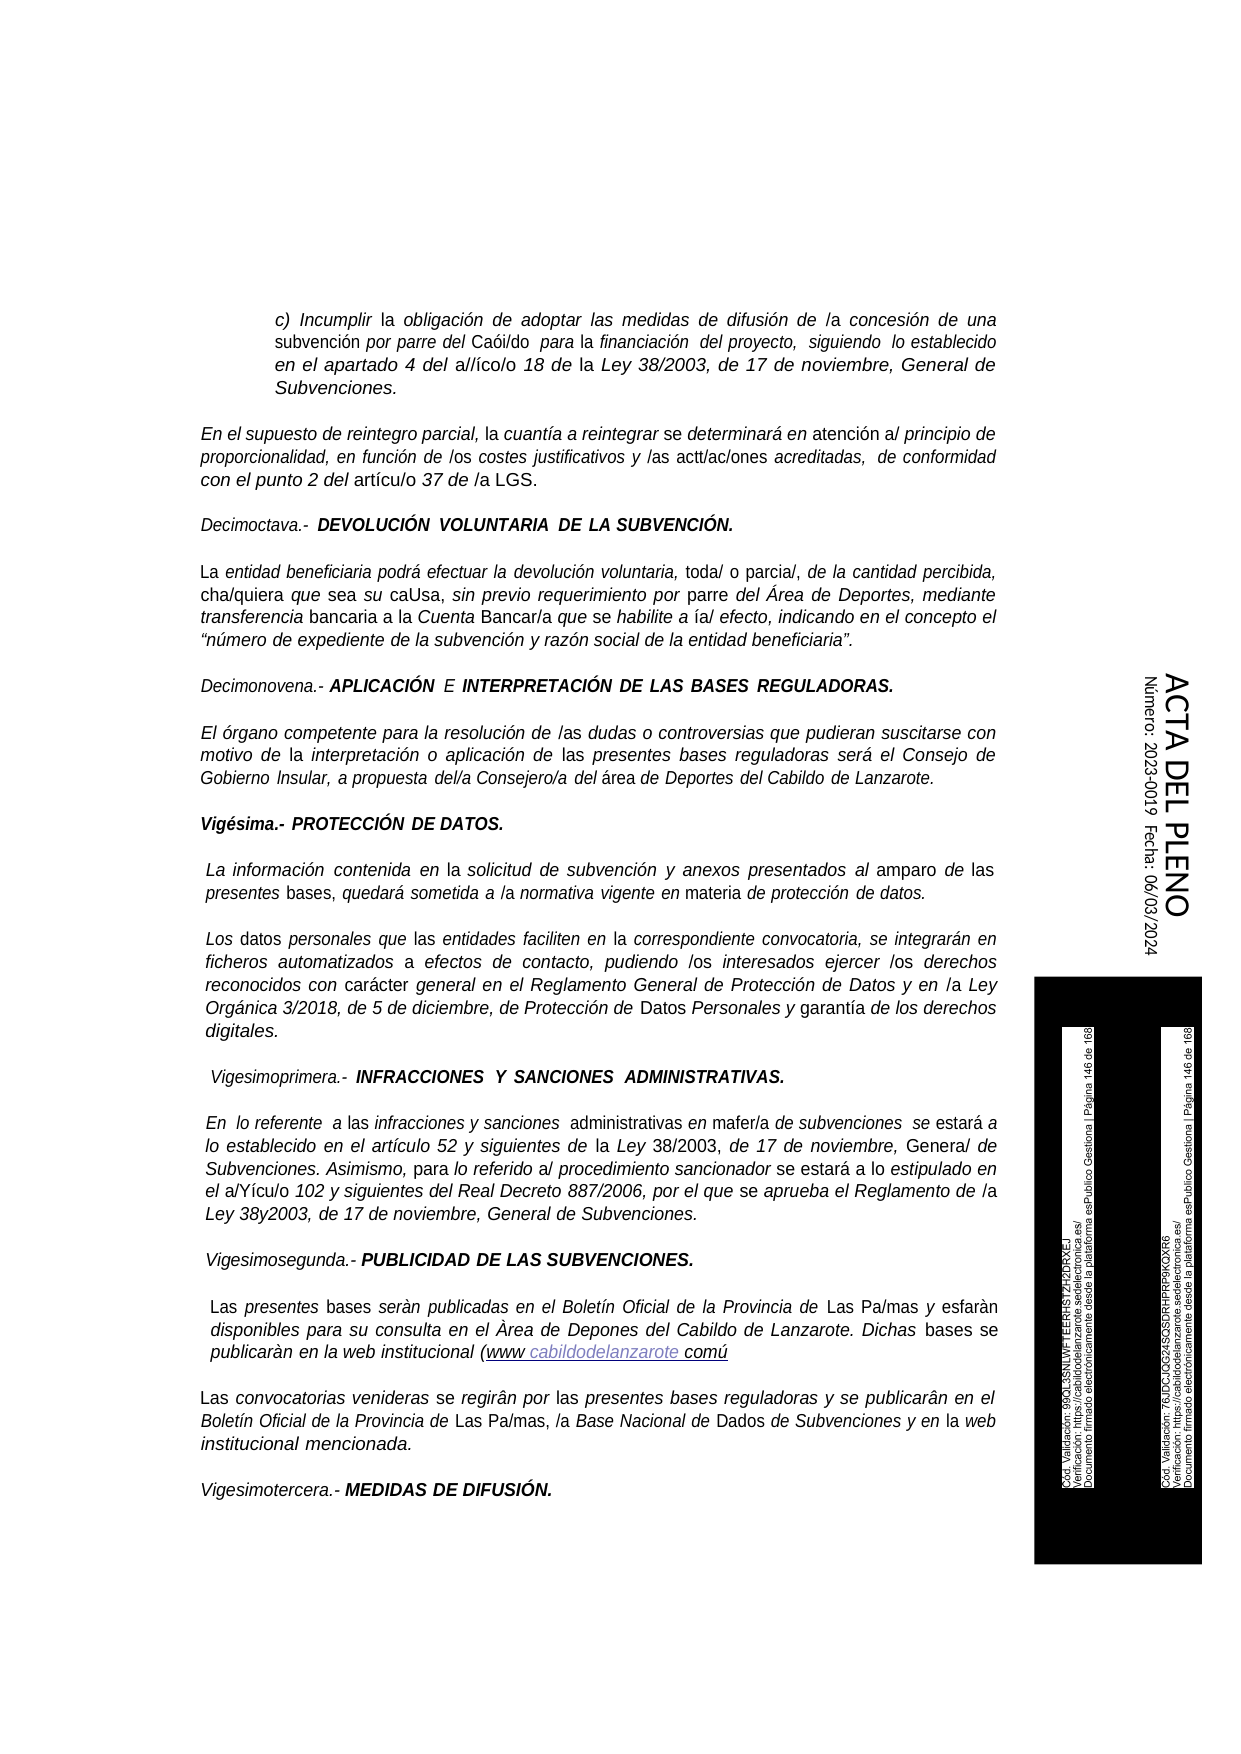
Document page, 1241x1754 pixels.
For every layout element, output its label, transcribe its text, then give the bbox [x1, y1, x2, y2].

text Vigesimoprimera.- INFRACCIONES Y SANCIONES ADMINISTRATIVAS. [210, 1066, 1205, 1087]
text Vigesimotercera.- MEDIDAS DE DIFUSIÓN. [200, 1479, 1205, 1501]
text La información contenida en la solicitud de subvención y anexos presentados al amparo de las [206, 859, 1142, 881]
text Vigesimosegunda.- PUBLICIDAD DE LAS SUBVENCIONES. [205, 1249, 1205, 1271]
text Las convocatorias venideras se regirân por las presentes bases reguladoras y se publicarân en el Boletín Oficial de la Provincia de Las Pa/mas, /a Base Nacional de Dados de Subvenciones y en la web institucional mencionada. [200, 1387, 996, 1455]
text Decimonovena.- APLICACIÓN E INTERPRETACIÓN DE LAS BASES REGULADORAS. [201, 675, 1161, 697]
text ACTA DEL PLENO [1161, 674, 1196, 964]
picture [1161, 1087, 1194, 1249]
list Incumplir la obligación de adoptar las medidas de difusión de /a concesión de una subvención por parre del Caói/do para la financiación del proyecto, siguiendo lo establecido en el apartado 4 del a//íco/o 18 de la Ley 38/2003, de 17 de noviembre, General de Subvenciones. [274, 308, 996, 398]
text Vigésima.- PROTECCIÓN DE DATOS. [200, 813, 1142, 834]
picture [1062, 1087, 1094, 1249]
text Decimoctava.- DEVOLUCIÓN VOLUNTARIA DE LA SUBVENCIÓN. [201, 514, 1205, 536]
text La entidad beneficiaria podrá efectuar la devolución voluntaria, toda/ o parcia/, de la cantidad percibida, cha/quiera que sea su caUsa, sin previo requerimiento por parre del Área de Deportes, mediante transferencia bancaria a la Cuenta Bancar/a que se habilite a ía/ efecto, indicando en el concepto el “número de expediente de la subvención y razón social de la entidad beneficiaria”. [200, 561, 997, 651]
picture [1062, 1027, 1094, 1066]
text Las presentes bases seràn publicadas en el Boletín Oficial de la Provincia de Las Pa/mas y esfaràn disponibles para su consulta en el Àrea de Depones del Cabildo de Lanzarote. Dichas bases se publicaràn en la web institucional (www cabildodelanzarote comú [210, 1296, 998, 1363]
text presentes bases, quedará sometida a /a normativa vigente en materia de protección de datos. [206, 882, 1142, 904]
text Número: 2023-0019 Fecha: 06/03/2024 [1142, 676, 1161, 964]
picture [1161, 1027, 1194, 1066]
text Los datos personales que las entidades faciliten en la correspondiente convocatoria, se integrarán en ficheros automatizados a efectos de contacto, pudiendo /os interesados ejercer /os derechos reconocidos con carácter general en el Reglamento General de Protección de Datos y en /a Ley Orgánica 3/2018, de 5 de diciembre, de Protección de Datos Personales y garantía de los derechos digitales. [205, 928, 997, 1041]
text En el supuesto de reintegro parcial, la cuantía a reintegrar se determinará en atención a/ principio de proporcionalidad, en función de /os costes justificativos y /as actt/ac/ones acreditadas, de conformidad con el punto 2 del artícu/o 37 de /a LGS. [200, 423, 996, 490]
picture [1062, 1271, 1094, 1479]
text En lo referente a las infracciones y sanciones administrativas en mafer/a de subvenciones se estará a lo establecido en el artículo 52 y siguientes de la Ley 38/2003, de 17 de noviembre, Genera/ de Subvenciones. Asimismo, para lo referido a/ procedimiento sancionador se estará a lo estipulado en el a/Yícu/o 102 y siguientes del Real Decreto 887/2006, por el que se aprueba el Reglamento de /a Ley 38y2003, de 17 de noviembre, General de Subvenciones. [205, 1112, 997, 1225]
text El órgano competente para la resolución de /as dudas o controversias que pudieran suscitarse con motivo de la interpretación o aplicación de las presentes bases reguladoras será el Consejo de Gobierno lnsular, a propuesta del/a Consejero/a del área de Deportes del Cabildo de Lanzarote. [200, 721, 997, 789]
picture [1161, 1271, 1194, 1479]
